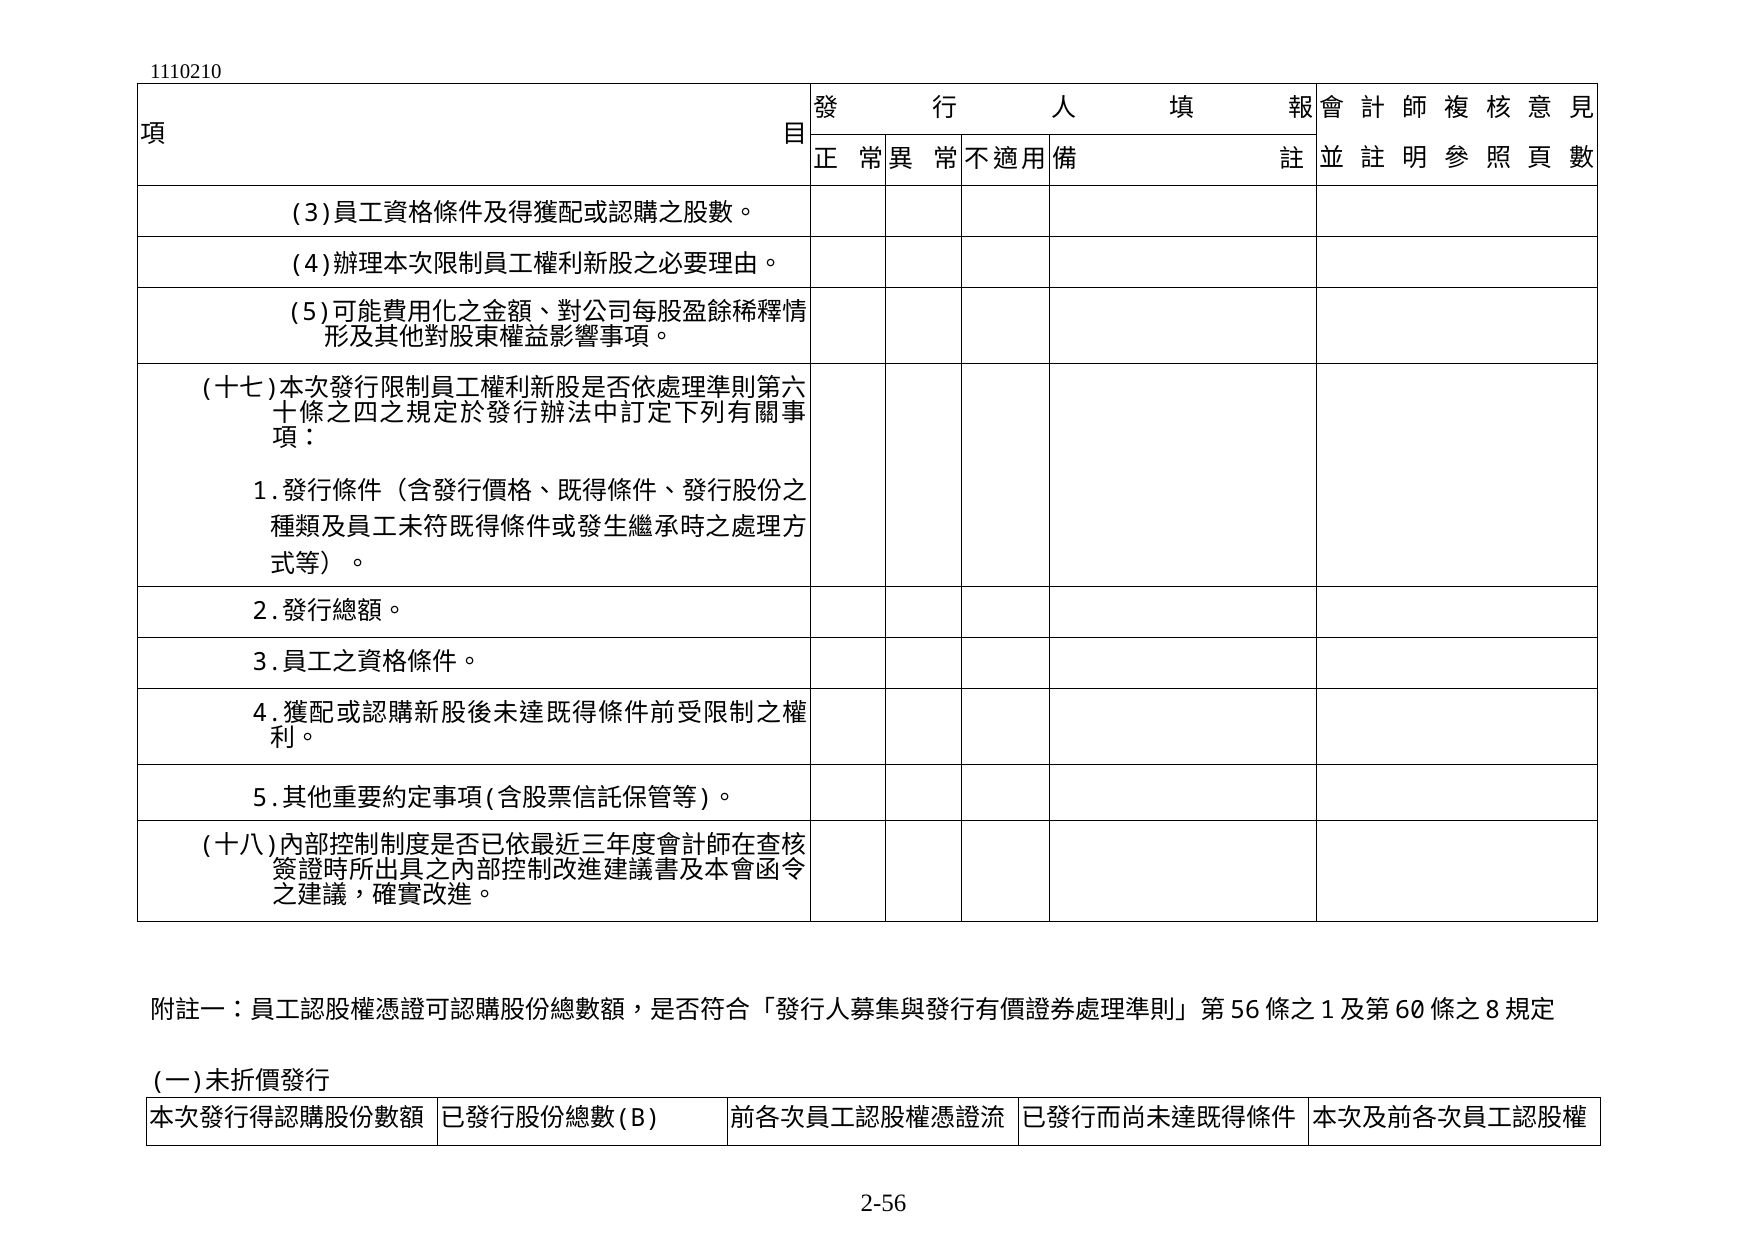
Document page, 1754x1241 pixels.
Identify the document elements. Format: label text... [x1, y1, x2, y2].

table_cell [1317, 364, 1597, 586]
table_cell [886, 765, 961, 820]
table_cell [811, 186, 885, 236]
table_cell 異常 [886, 135, 961, 185]
table_cell [1050, 638, 1316, 688]
table_cell [1317, 638, 1597, 688]
table_cell 不適用 [962, 135, 1049, 185]
table_cell [811, 587, 885, 637]
table_cell [811, 288, 885, 363]
table_cell 備註 [1050, 135, 1316, 185]
table_cell 4.獲配或認購新股後未達既得條件前受限制之權利。 [138, 689, 810, 764]
table_cell (4)辦理本次限制員工權利新股之必要理由。 [138, 237, 810, 287]
table_cell [886, 587, 961, 637]
table_header 已發行而尚未達既得條件 [1019, 1098, 1308, 1145]
table_cell [962, 689, 1049, 764]
table_cell [1317, 765, 1597, 820]
table_cell [886, 364, 961, 586]
table_header 已發行股份總數(B) [438, 1098, 727, 1145]
table_cell [1317, 237, 1597, 287]
table_cell [886, 821, 961, 921]
table_cell [1317, 186, 1597, 236]
table_cell [1317, 689, 1597, 764]
table_cell [886, 237, 961, 287]
table_cell [886, 288, 961, 363]
table_cell [1050, 288, 1316, 363]
table_header 前各次員工認股權憑證流 [728, 1098, 1018, 1145]
table_cell [1050, 821, 1316, 921]
table_cell [1050, 186, 1316, 236]
table_cell 正常 [811, 135, 885, 185]
table_cell [962, 237, 1049, 287]
table_cell [811, 237, 885, 287]
table_cell [1050, 587, 1316, 637]
table_cell [962, 765, 1049, 820]
table_cell [962, 638, 1049, 688]
table_cell [811, 364, 885, 586]
table_cell [1317, 288, 1597, 363]
table_cell [1050, 765, 1316, 820]
table_header 發行人填報 [811, 84, 1316, 134]
table_cell [962, 587, 1049, 637]
table_cell (十七)本次發行限制員工權利新股是否依處理準則第六十條之四之規定於發行辦法中訂定下列有關事項： 1.發行條件（含發行價格、既得條件、發行股份之種類及員工未符既得條件或發生繼承時之處理方式等）。 [138, 364, 810, 586]
text (一)未折價發行 [150, 1060, 1604, 1097]
table_header 會計師複核意見 並註明參照頁數 [1317, 84, 1597, 185]
table_cell [962, 288, 1049, 363]
table_cell [1050, 689, 1316, 764]
table_cell [886, 186, 961, 236]
table_cell [886, 638, 961, 688]
table_cell 2.發行總額。 [138, 587, 810, 637]
table_cell (5)可能費用化之金額、對公司每股盈餘稀釋情形及其他對股東權益影響事項。 [138, 288, 810, 363]
table_cell [1050, 364, 1316, 586]
table_cell [811, 765, 885, 820]
table_cell [811, 689, 885, 764]
table_cell [886, 689, 961, 764]
table_cell (十八)內部控制制度是否已依最近三年度會計師在查核簽證時所出具之內部控制改進建議書及本會函令之建議，確實改進。 [138, 821, 810, 921]
table_cell 3.員工之資格條件。 [138, 638, 810, 688]
table_cell [1050, 237, 1316, 287]
table_header 本次發行得認購股份數額 [147, 1098, 437, 1145]
table_cell [962, 364, 1049, 586]
table_cell [1317, 587, 1597, 637]
table_header 項目 [138, 84, 810, 185]
table_header 本次及前各次員工認股權 [1309, 1098, 1600, 1145]
table_cell [962, 186, 1049, 236]
table_cell [962, 821, 1049, 921]
text 附註一：員工認股權憑證可認購股份總數額，是否符合「發行人募集與發行有價證券處理準則」第56條之1及第60條之8規定 [150, 990, 1604, 1026]
table_cell [1317, 821, 1597, 921]
table_cell (3)員工資格條件及得獲配或認購之股數。 [138, 186, 810, 236]
table_cell [811, 821, 885, 921]
table_cell 5.其他重要約定事項(含股票信託保管等)。 [138, 765, 810, 820]
table_cell [811, 638, 885, 688]
